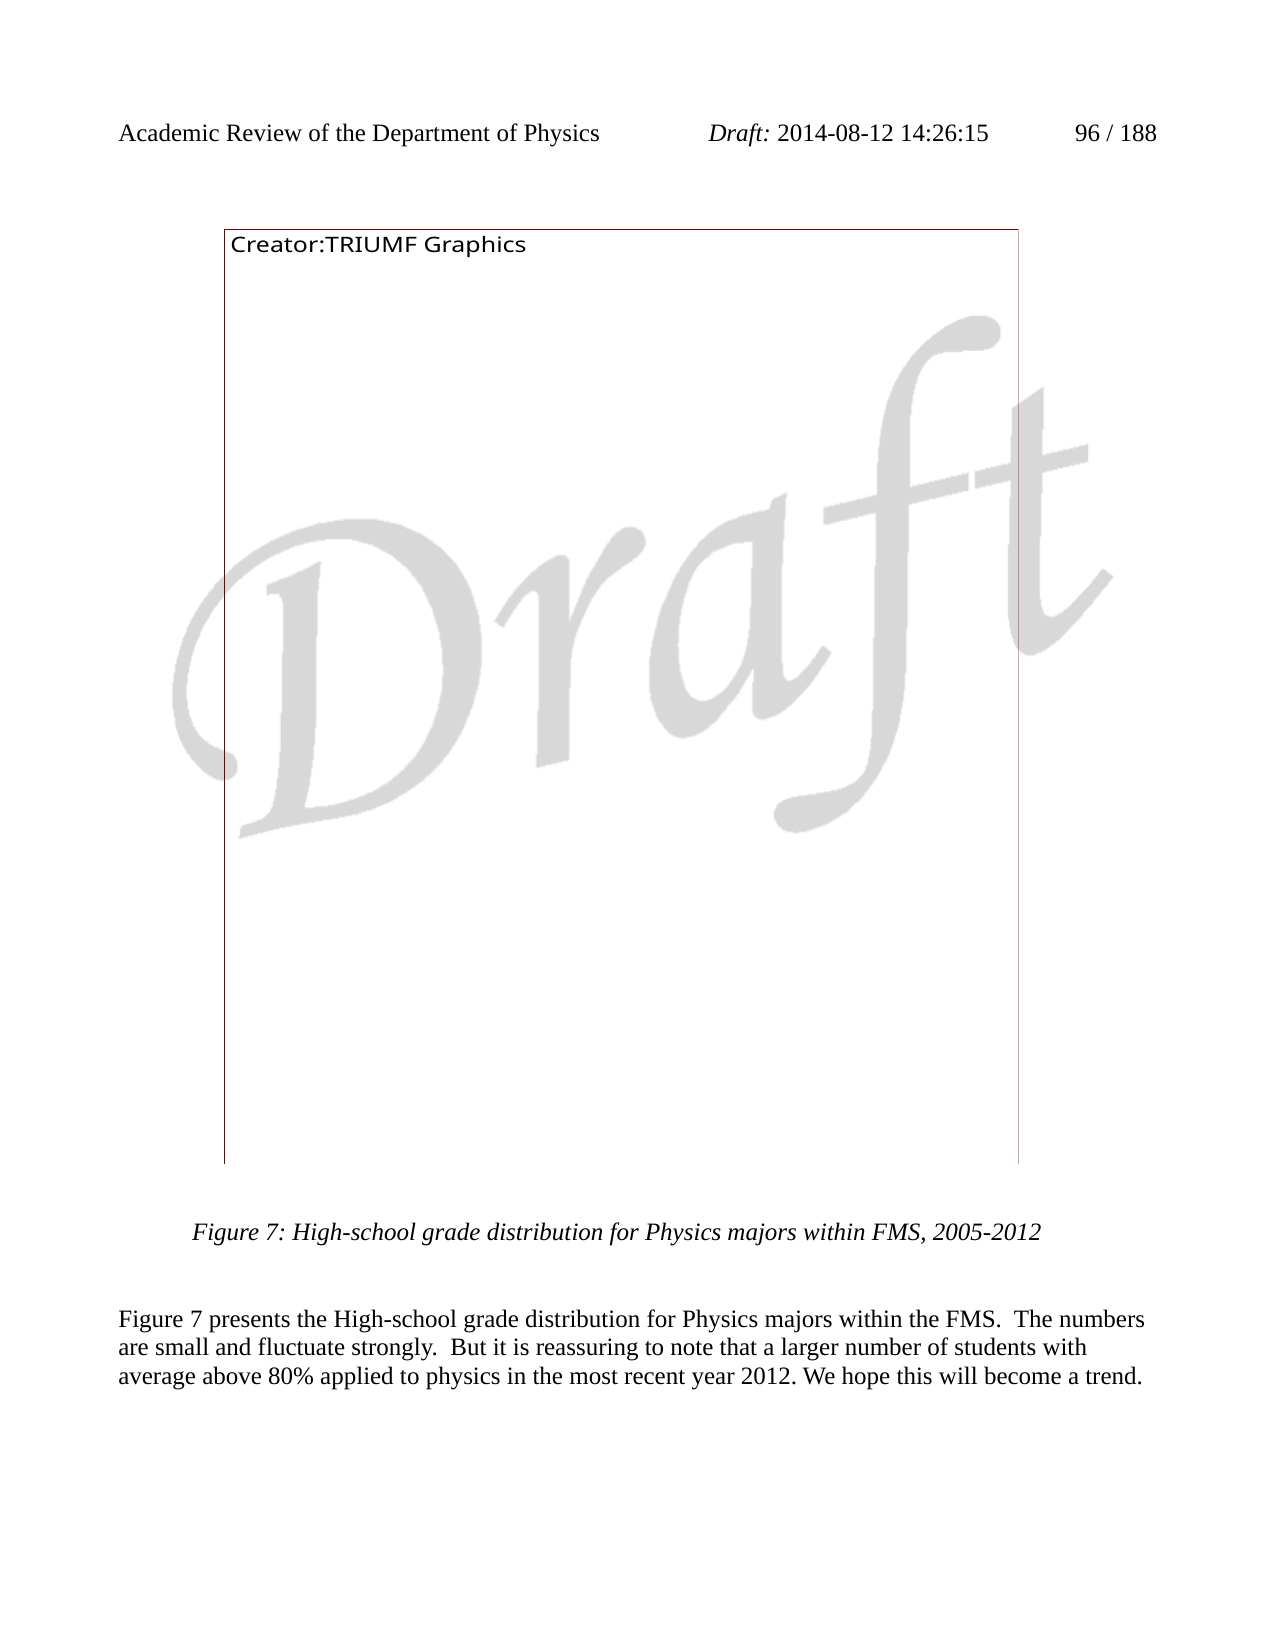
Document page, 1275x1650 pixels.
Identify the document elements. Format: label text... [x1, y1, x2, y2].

text Figure 7: High-school grade distribution for Physics majors within FMS, 2005-2012 [192, 1217, 1063, 1246]
text Figure 7 presents the High-school grade distribution for Physics majors within the FMS. The numbers are small and fluctuate strongly. But it is reassuring to note that a larger number of students with average above 80% applied to physics in the most recent year 2012. We hope this will become a trend. [118, 1304, 1157, 1390]
picture [118, 1390, 1157, 1532]
picture [118, 118, 1157, 1304]
